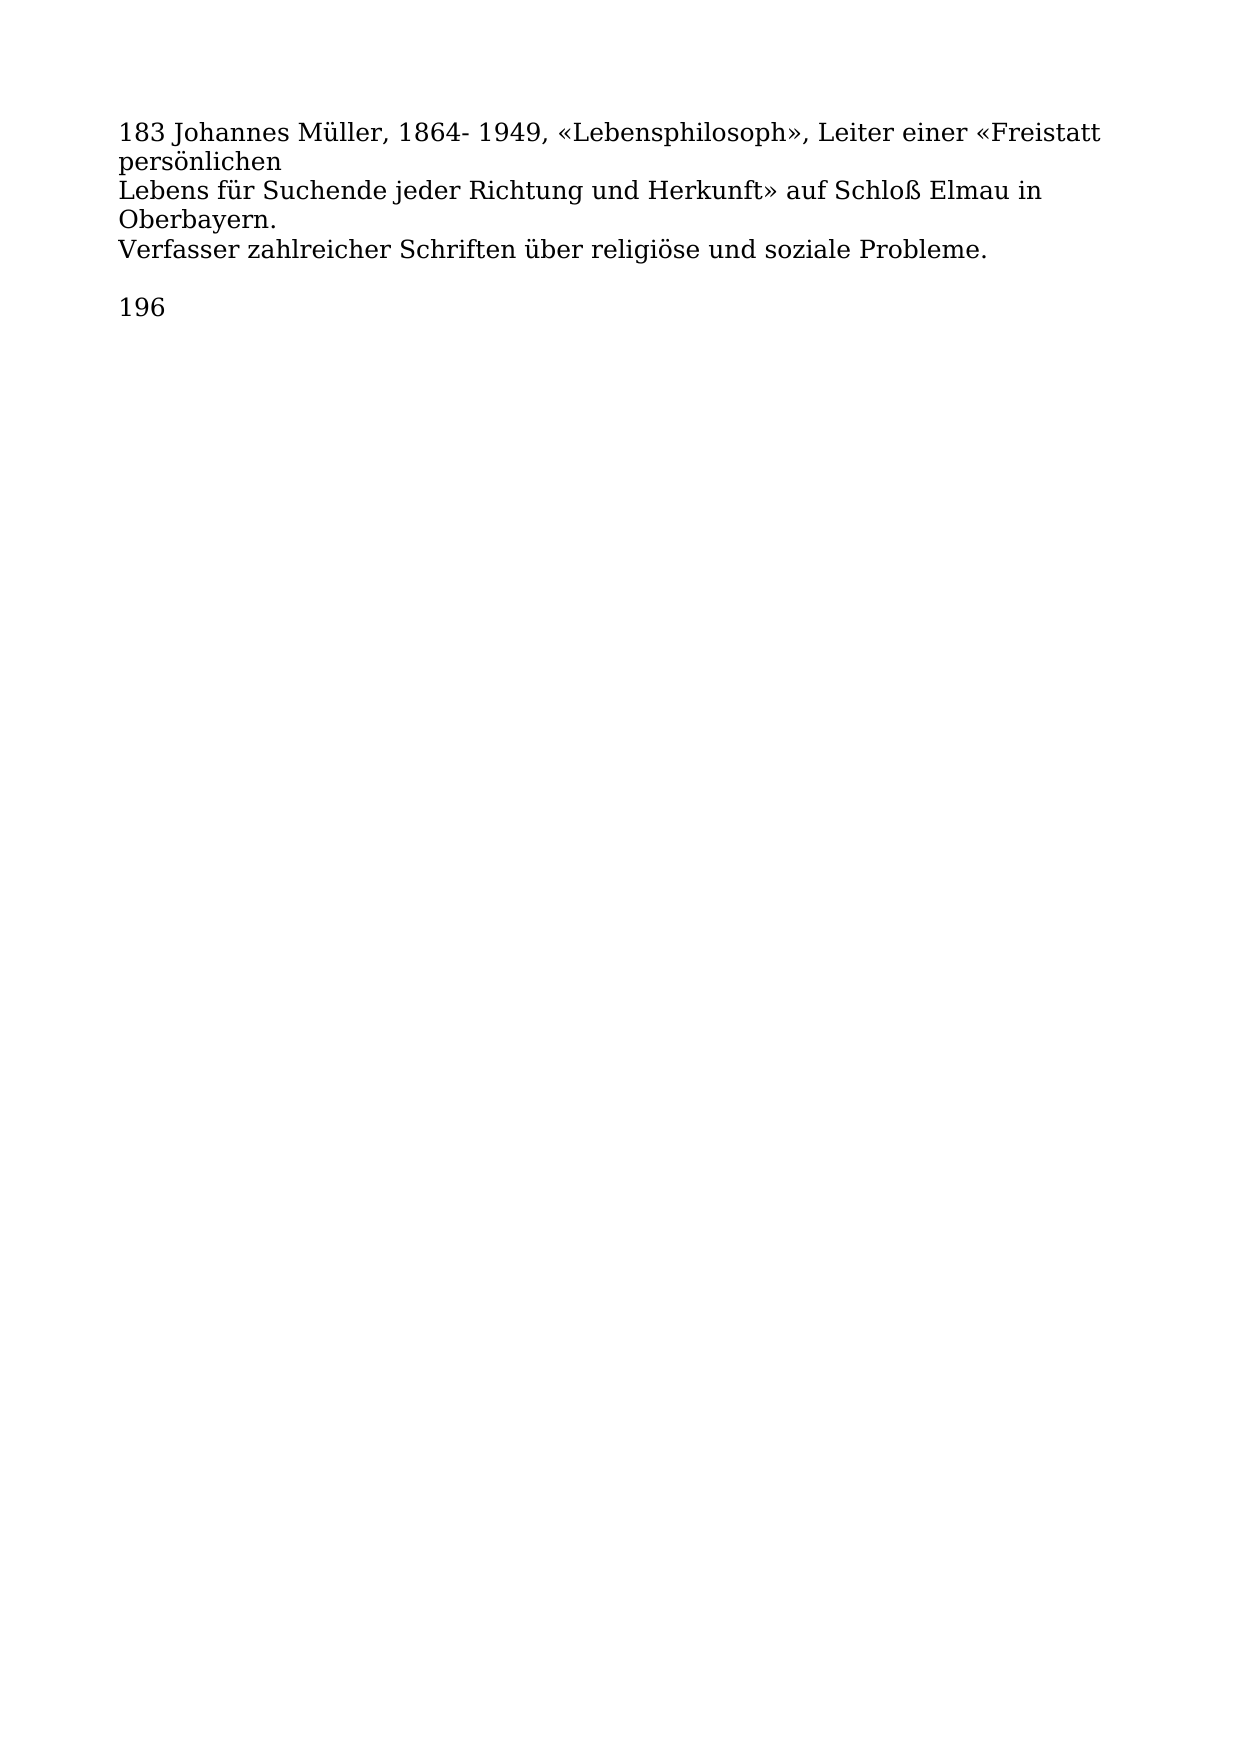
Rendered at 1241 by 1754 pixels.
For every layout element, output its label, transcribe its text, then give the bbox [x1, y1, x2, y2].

text Lebens für Suchende jeder Richtung und Herkunft» auf Schloß Elmau in Oberbayern. [118, 176, 1122, 235]
text 196 [118, 293, 1122, 322]
text Verfasser zahlreicher Schriften über religiöse und soziale Probleme. [118, 235, 1122, 264]
text 183 Johannes Müller, 1864- 1949, «Lebensphilosoph», Leiter einer «Freistatt persönlichen [118, 118, 1122, 176]
